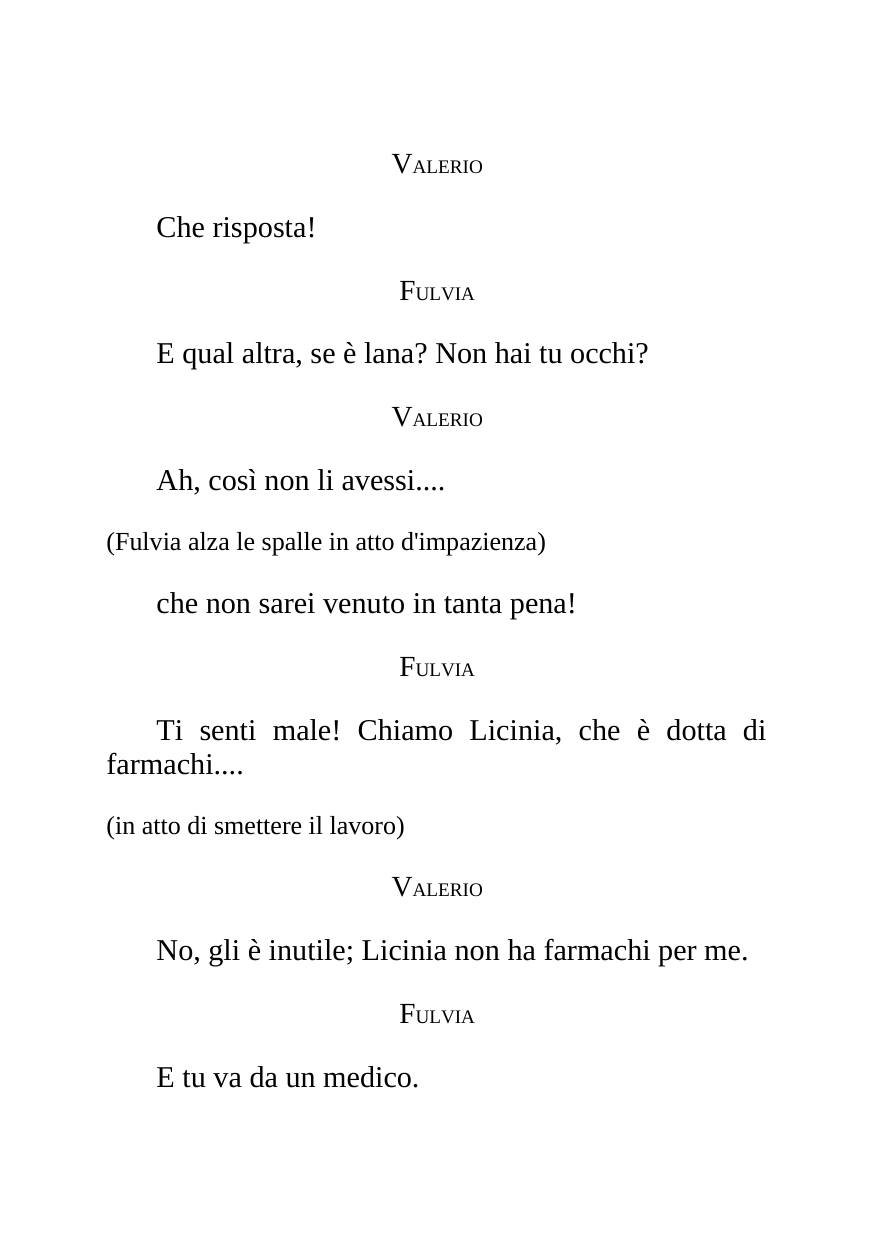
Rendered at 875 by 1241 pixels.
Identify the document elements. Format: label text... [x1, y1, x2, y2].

text Valerio [156, 399, 718, 433]
text (in atto di smettere il lavoro) [106, 810, 768, 840]
text Ti senti male! Chiamo Licinia, che è dotta di farmachi.... [106, 712, 768, 781]
text (Fulvia alza le spalle in atto d'impazienza) [106, 526, 768, 556]
text Che risposta! [106, 209, 768, 244]
text che non sarei venuto in tanta pena! [106, 585, 768, 620]
text E qual altra, se è lana? Non hai tu occhi? [106, 336, 768, 370]
text No, gli è inutile; Licinia non ha farmachi per me. [106, 932, 768, 967]
text Valerio [156, 869, 718, 903]
text Ah, così non li avessi.... [106, 462, 768, 497]
text Fulvia [156, 996, 718, 1030]
text Fulvia [156, 273, 718, 307]
text Fulvia [156, 649, 718, 683]
text E tu va da un medico. [106, 1059, 768, 1093]
text Valerio [156, 146, 718, 180]
